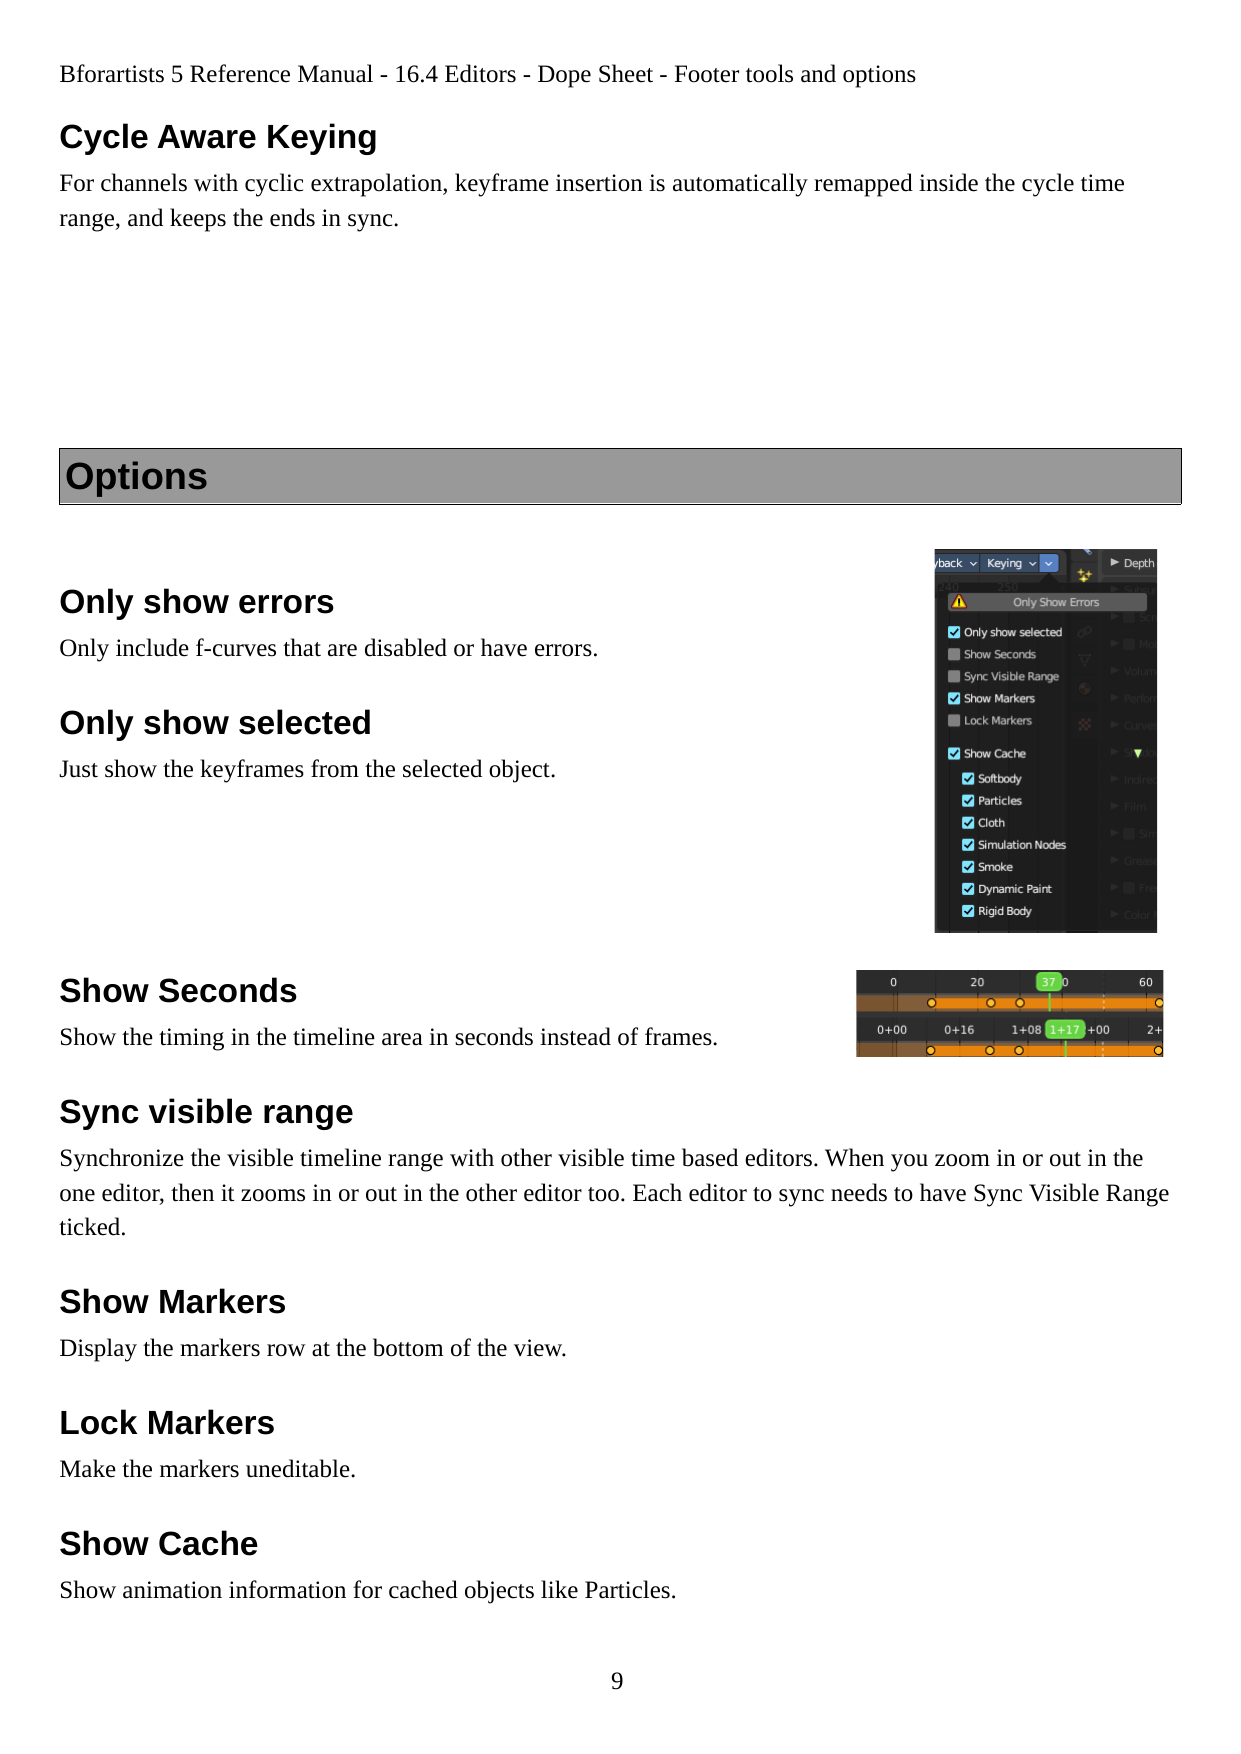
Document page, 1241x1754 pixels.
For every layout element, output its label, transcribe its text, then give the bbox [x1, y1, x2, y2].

text Display the markers row at the bottom of the view. [59, 1333, 1181, 1362]
subtitle Show Cache [59, 1524, 1181, 1563]
subtitle Cycle Aware Keying [59, 117, 1181, 156]
text Make the markers uneditable. [59, 1454, 1181, 1483]
subtitle Only show selected [59, 703, 934, 742]
text Only include f-curves that are disabled or have errors. [59, 633, 934, 662]
text For channels with cyclic extrapolation, keyframe insertion is automatically remapped inside the cycle time range, and keeps the ends in sync. [59, 168, 1181, 232]
subtitle [1158, 582, 1181, 621]
picture [934, 549, 1158, 933]
subtitle Show Seconds [59, 971, 856, 1010]
text Just show the keyframes from the selected object. [59, 754, 934, 783]
subtitle [1158, 703, 1181, 742]
table_header Options [60, 449, 1181, 503]
picture [856, 970, 1164, 1057]
text Show the timing in the timeline area in seconds instead of frames. [59, 1022, 856, 1051]
subtitle Only show errors [59, 582, 934, 621]
subtitle Lock Markers [59, 1403, 1181, 1442]
text Synchronize the visible timeline range with other visible time based editors. When you zoom in or out in the one editor, then it zooms in or out in the other editor too. Each editor to sync needs to have Sync Visible Range ticked. [59, 1143, 1181, 1241]
subtitle [1164, 971, 1181, 1010]
subtitle Show Markers [59, 1282, 1181, 1321]
text Show animation information for cached objects like Particles. [59, 1575, 1181, 1604]
subtitle Sync visible range [59, 1092, 1181, 1131]
